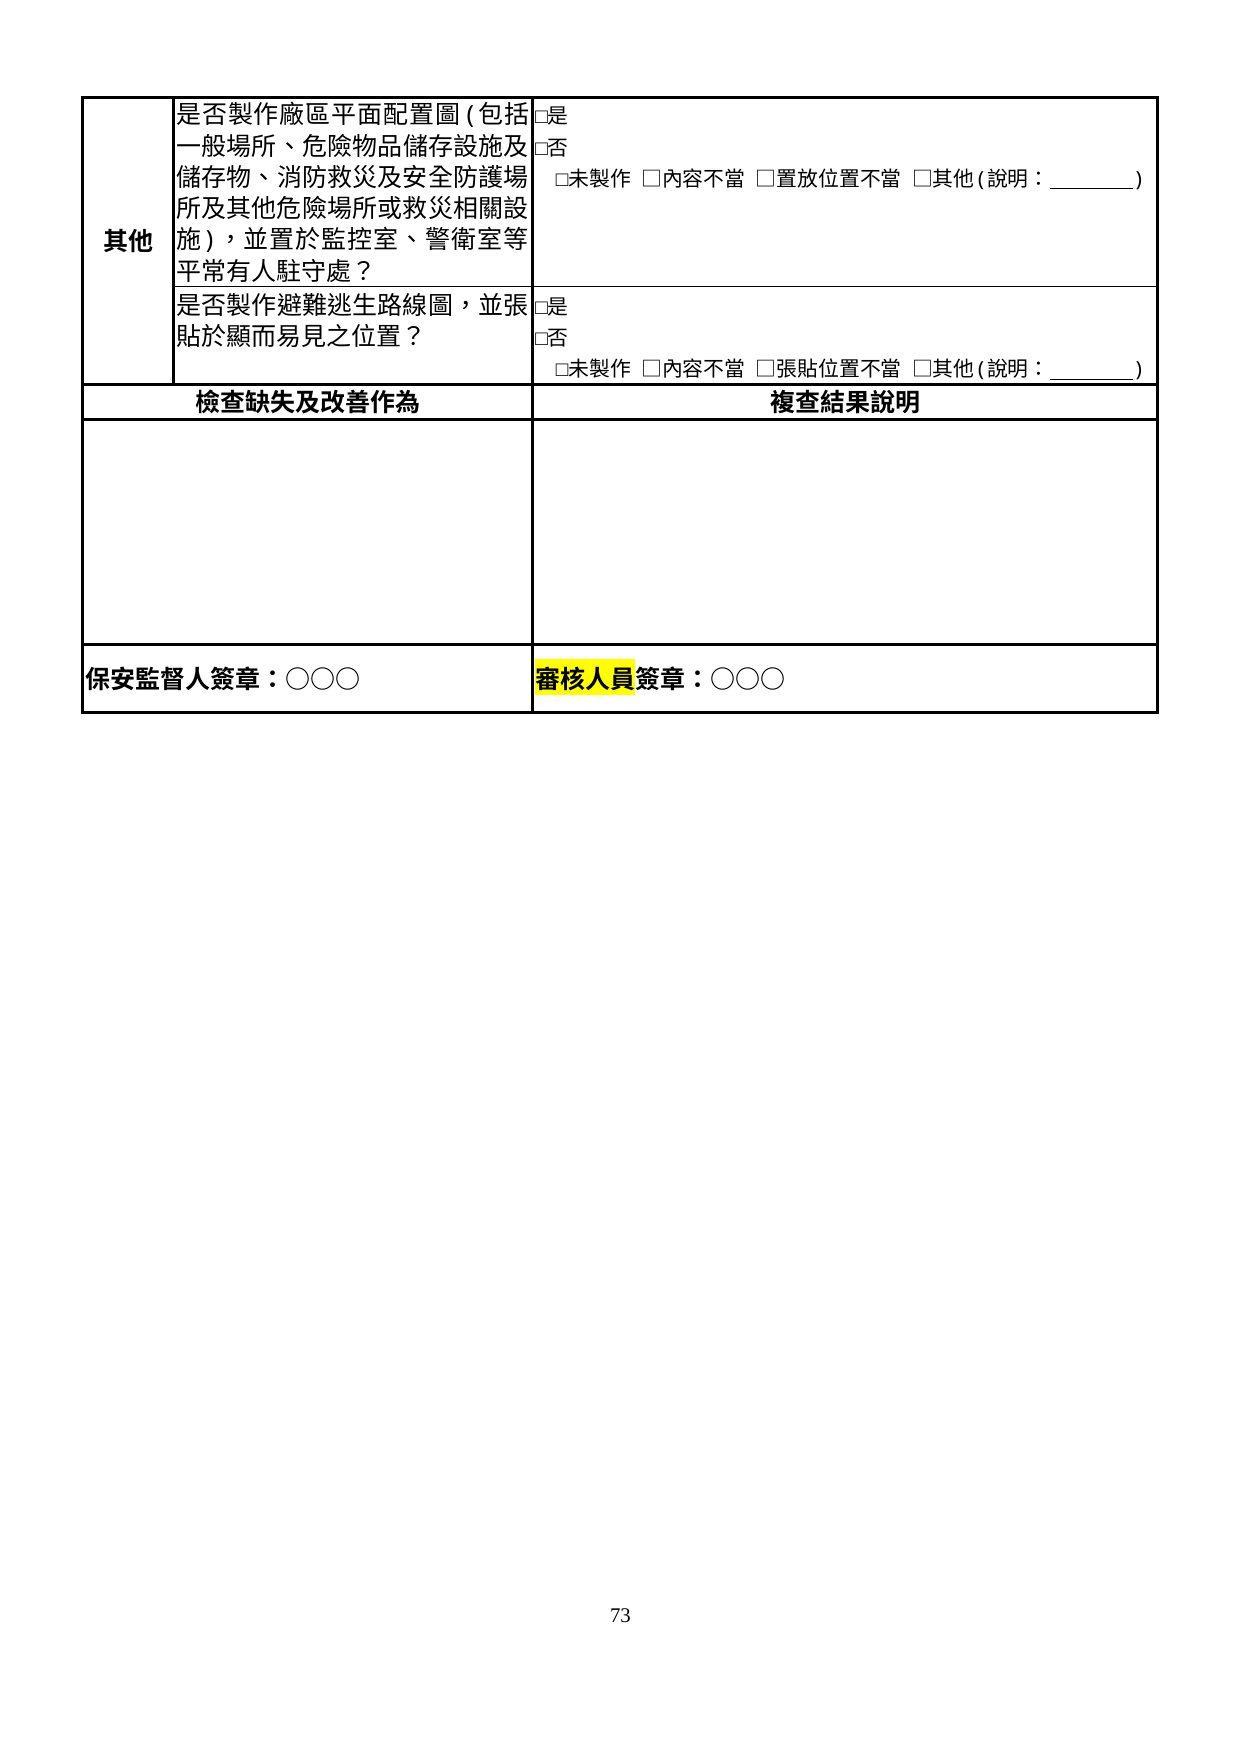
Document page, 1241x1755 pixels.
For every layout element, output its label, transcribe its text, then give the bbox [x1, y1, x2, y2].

table_cell 審核人員簽章：○○○ [534, 646, 1156, 711]
table_cell □是 □否 □未製作 □內容不當 □置放位置不當 □其他(說明： ) [534, 99, 1156, 286]
table_cell [84, 421, 531, 643]
table_cell [534, 421, 1156, 643]
table_cell 是否製作避難逃生路線圖，並張貼於顯而易見之位置？ [175, 287, 531, 383]
table_cell 是否製作廠區平面配置圖(包括一般場所、危險物品儲存設施及儲存物、消防救災及安全防護場所及其他危險場所或救災相關設施)，並置於監控室、警衛室等平常有人駐守處？ [175, 99, 531, 286]
table_cell 保安監督人簽章：○○○ [84, 646, 531, 711]
table_cell [83, 714, 1158, 781]
table_cell 複查結果說明 [534, 386, 1156, 417]
table_cell □是 □否 □未製作 □內容不當 □張貼位置不當 □其他(說明： ) [534, 287, 1156, 383]
table_cell 檢查缺失及改善作為 [84, 386, 531, 417]
table_cell 其他 [84, 99, 172, 383]
